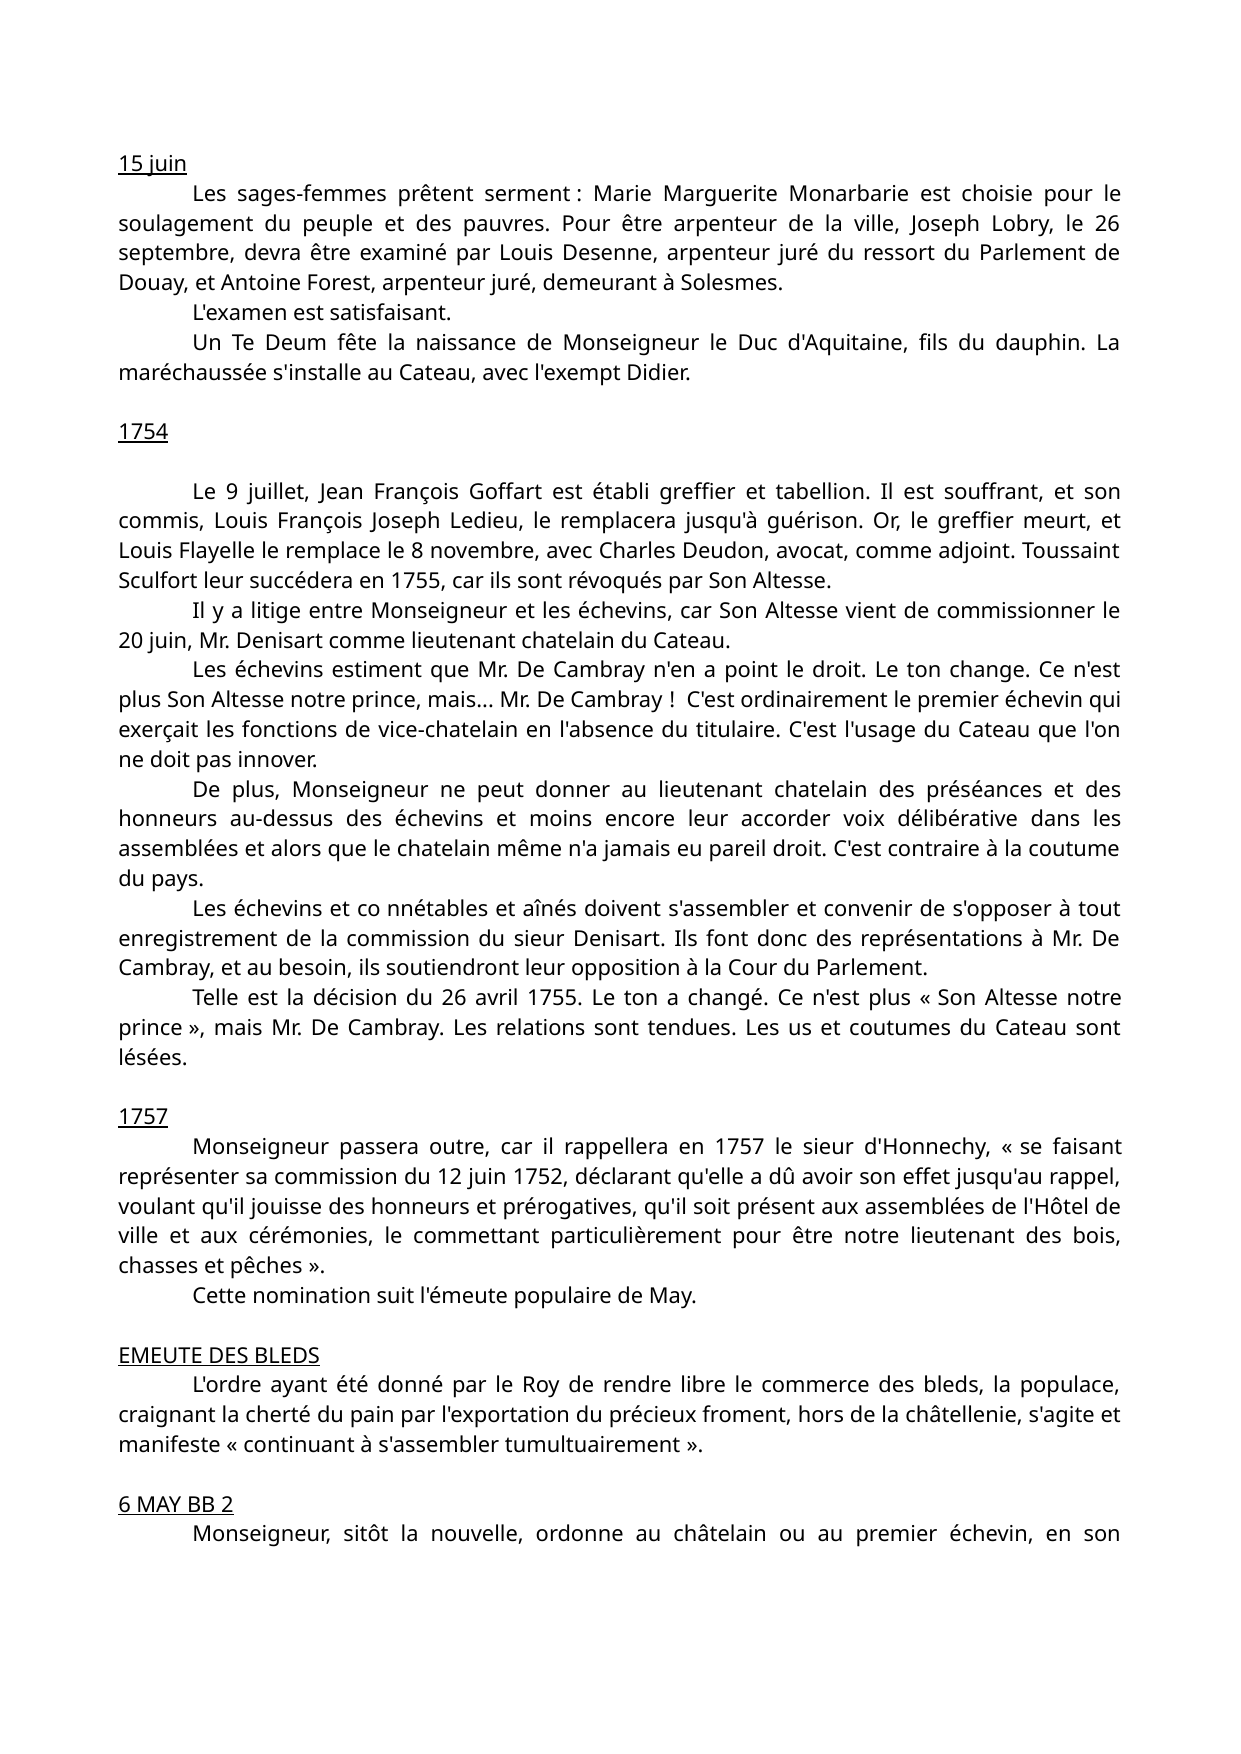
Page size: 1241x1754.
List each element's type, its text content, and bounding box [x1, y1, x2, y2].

text Les échevins estiment que Mr. De Cambray n'en a point le droit. Le ton change. Ce n'est plus Son Altesse notre prince, mais... Mr. De Cambray ! C'est ordinairement le premier échevin qui exerçait les fonctions de vice-chatelain en l'absence du titulaire. C'est l'usage du Cateau que l'on ne doit pas innover. [118, 654, 1122, 773]
text Les sages-femmes prêtent serment : Marie Marguerite Monarbarie est choisie pour le soulagement du peuple et des pauvres. Pour être arpenteur de la ville, Joseph Lobry, le 26 septembre, devra être examiné par Louis Desenne, arpenteur juré du ressort du Parlement de Douay, et Antoine Forest, arpenteur juré, demeurant à Solesmes. [118, 178, 1122, 297]
text L'examen est satisfaisant. [118, 297, 1122, 327]
text Un Te Deum fête la naissance de Monseigneur le Duc d'Aquitaine, fils du dauphin. La maréchaussée s'installe au Cateau, avec l'exempt Didier. [118, 327, 1122, 386]
text Les échevins et co nnétables et aînés doivent s'assembler et convenir de s'opposer à tout enregistrement de la commission du sieur Denisart. Ils font donc des représentations à Mr. De Cambray, et au besoin, ils soutiendront leur opposition à la Cour du Parlement. [118, 893, 1122, 982]
text Il y a litige entre Monseigneur et les échevins, car Son Altesse vient de commissionner le 20 juin, Mr. Denisart comme lieutenant chatelain du Cateau. [118, 595, 1122, 654]
text 1757 [118, 1101, 1122, 1131]
text Cette nomination suit l'émeute populaire de May. [118, 1280, 1122, 1310]
text Le 9 juillet, Jean François Goffart est établi greffier et tabellion. Il est souffrant, et son commis, Louis François Joseph Ledieu, le remplacera jusqu'à guérison. Or, le greffier meurt, et Louis Flayelle le remplace le 8 novembre, avec Charles Deudon, avocat, comme adjoint. Toussaint Sculfort leur succédera en 1755, car ils sont révoqués par Son Altesse. [118, 476, 1122, 595]
text Monseigneur, sitôt la nouvelle, ordonne au châtelain ou au premier échevin, en son [118, 1518, 1122, 1548]
text Telle est la décision du 26 avril 1755. Le ton a changé. Ce n'est plus « Son Altesse notre prince », mais Mr. De Cambray. Les relations sont tendues. Les us et coutumes du Cateau sont lésées. [118, 982, 1122, 1071]
text EMEUTE DES BLEDS [118, 1339, 1122, 1369]
text 1754 [118, 416, 1122, 446]
text Monseigneur passera outre, car il rappellera en 1757 le sieur d'Honnechy, « se faisant représenter sa commission du 12 juin 1752, déclarant qu'elle a dû avoir son effet jusqu'au rappel, voulant qu'il jouisse des honneurs et prérogatives, qu'il soit présent aux assemblées de l'Hôtel de ville et aux cérémonies, le commettant particulièrement pour être notre lieutenant des bois, chasses et pêches ». [118, 1131, 1122, 1280]
text 15 juin [118, 148, 1122, 178]
text 6 MAY BB 2 [118, 1488, 1122, 1518]
text L'ordre ayant été donné par le Roy de rendre libre le commerce des bleds, la populace, craignant la cherté du pain par l'exportation du précieux froment, hors de la châtellenie, s'agite et manifeste « continuant à s'assembler tumultuairement ». [118, 1369, 1122, 1459]
text De plus, Monseigneur ne peut donner au lieutenant chatelain des préséances et des honneurs au-dessus des échevins et moins encore leur accorder voix délibérative dans les assemblées et alors que le chatelain même n'a jamais eu pareil droit. C'est contraire à la coutume du pays. [118, 773, 1122, 893]
